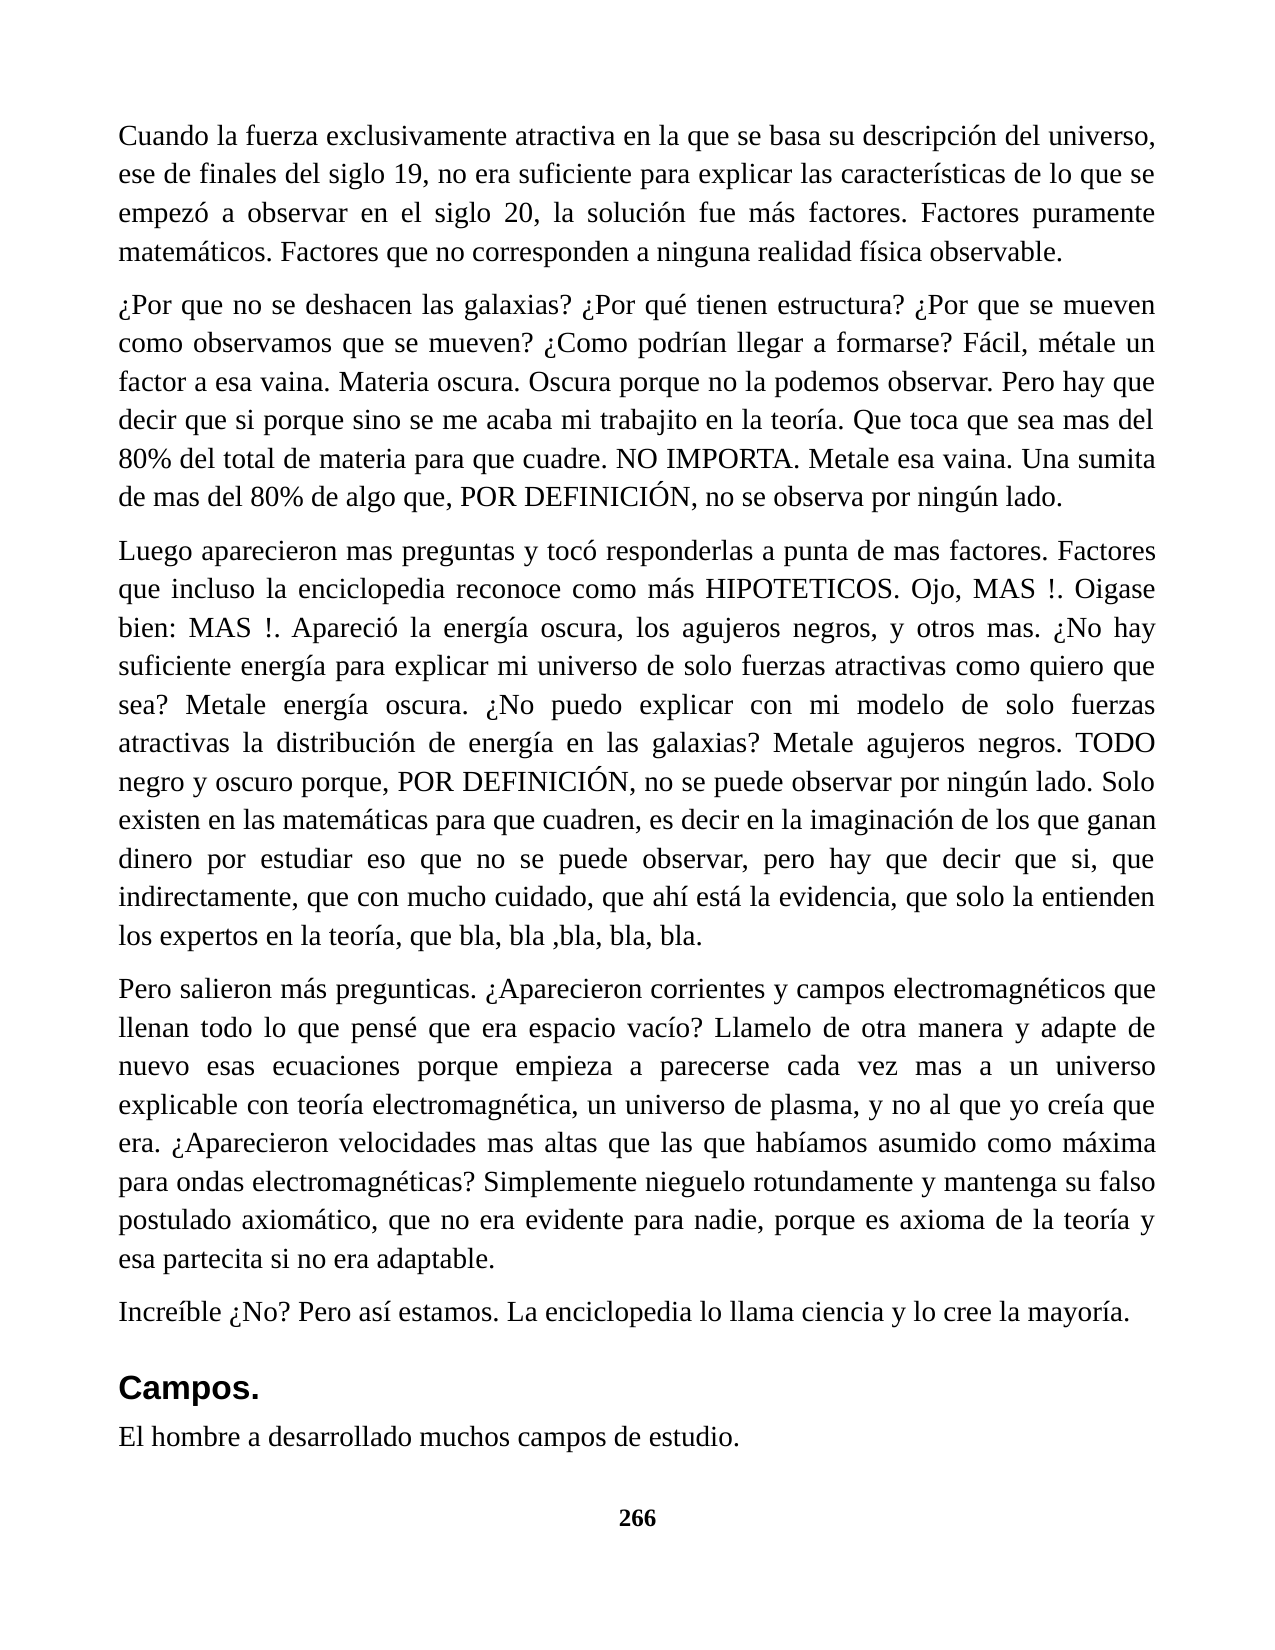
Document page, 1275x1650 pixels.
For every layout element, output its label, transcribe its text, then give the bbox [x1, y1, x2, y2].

text ¿Por que no se deshacen las galaxias? ¿Por qué tienen estructura? ¿Por que se mueven como observamos que se mueven? ¿Como podrían llegar a formarse? Fácil, métale un factor a esa vaina. Materia oscura. Oscura porque no la podemos observar. Pero hay que decir que si porque sino se me acaba mi trabajito en la teoría. Que toca que sea mas del 80% del total de materia para que cuadre. NO IMPORTA. Metale esa vaina. Una sumita de mas del 80% de algo que, POR DEFINICIÓN, no se observa por ningún lado. [118, 287, 1157, 513]
subtitle Campos. [118, 1368, 1157, 1407]
text Increíble ¿No? Pero así estamos. La enciclopedia lo llama ciencia y lo cree la mayoría. [118, 1294, 1157, 1328]
text Luego aparecieron mas preguntas y tocó responderlas a punta de mas factores. Factores que incluso la enciclopedia reconoce como más HIPOTETICOS. Ojo, MAS !. Oigase bien: MAS !. Apareció la energía oscura, los agujeros negros, y otros mas. ¿No hay suficiente energía para explicar mi universo de solo fuerzas atractivas como quiero que sea? Metale energía oscura. ¿No puedo explicar con mi modelo de solo fuerzas atractivas la distribución de energía en las galaxias? Metale agujeros negros. TODO negro y oscuro porque, POR DEFINICIÓN, no se puede observar por ningún lado. Solo existen en las matemáticas para que cuadren, es decir en la imaginación de los que ganan dinero por estudiar eso que no se puede observar, pero hay que decir que si, que indirectamente, que con mucho cuidado, que ahí está la evidencia, que solo la entienden los expertos en la teoría, que bla, bla ,bla, bla, bla. [118, 533, 1157, 952]
text Pero salieron más pregunticas. ¿Aparecieron corrientes y campos electromagnéticos que llenan todo lo que pensé que era espacio vacío? Llamelo de otra manera y adapte de nuevo esas ecuaciones porque empieza a parecerse cada vez mas a un universo explicable con teoría electromagnética, un universo de plasma, y no al que yo creía que era. ¿Aparecieron velocidades mas altas que las que habíamos asumido como máxima para ondas electromagnéticas? Simplemente nieguelo rotundamente y mantenga su falso postulado axiomático, que no era evidente para nadie, porque es axioma de la teoría y esa partecita si no era adaptable. [118, 971, 1157, 1274]
text Cuando la fuerza exclusivamente atractiva en la que se basa su descripción del universo, ese de finales del siglo 19, no era suficiente para explicar las características de lo que se empezó a observar en el siglo 20, la solución fue más factores. Factores puramente matemáticos. Factores que no corresponden a ninguna realidad física observable. [118, 118, 1157, 267]
text El hombre a desarrollado muchos campos de estudio. [118, 1419, 1157, 1453]
